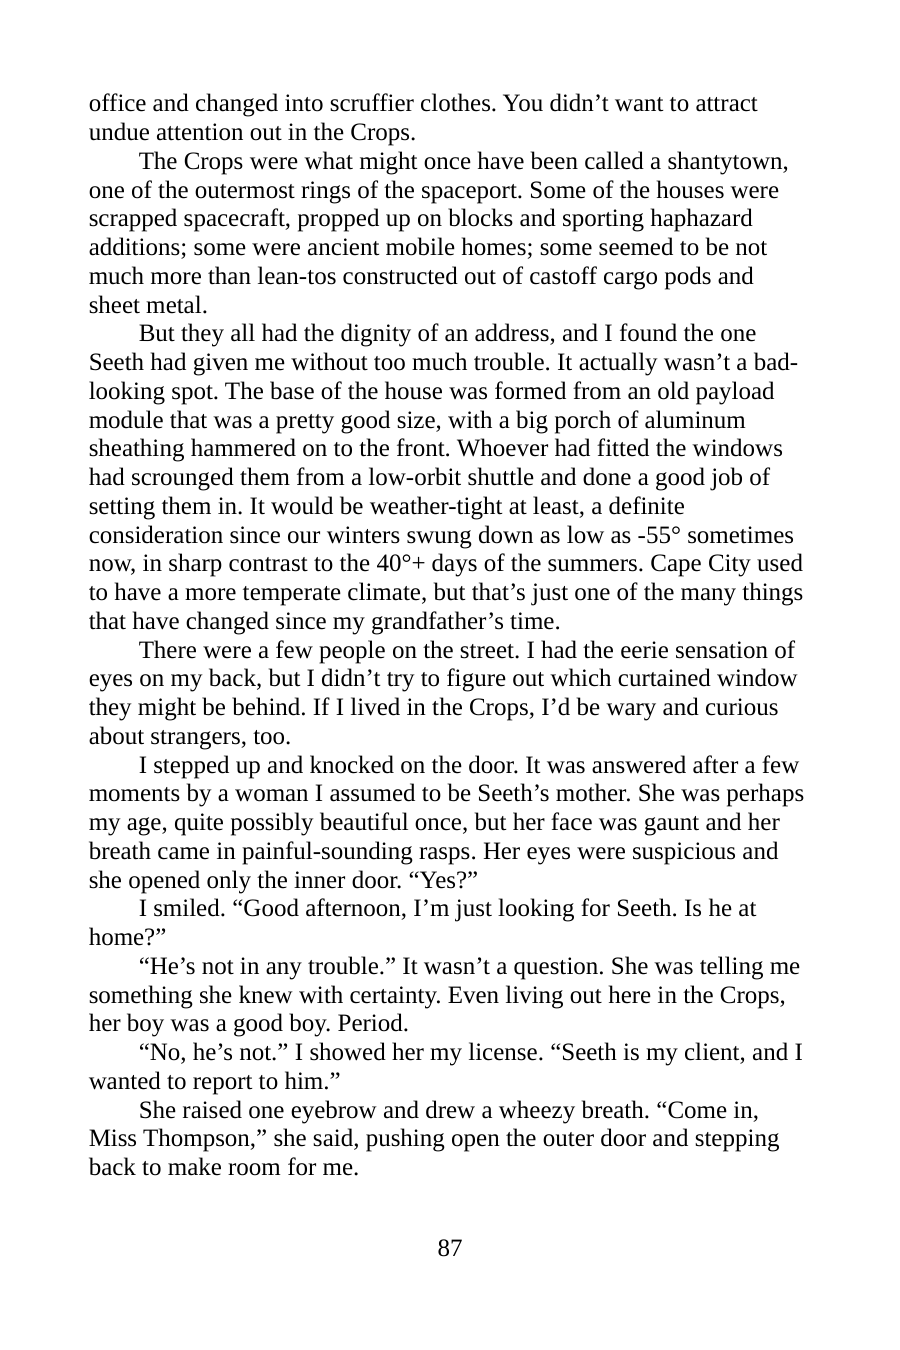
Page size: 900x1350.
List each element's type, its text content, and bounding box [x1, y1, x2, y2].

text But they all had the dignity of an address, and I found the one Seeth had given me without too much trouble. It actually wasn’t a bad-looking spot. The base of the house was formed from an old payload module that was a pretty good size, with a big porch of aluminum sheathing hammered on to the front. Whoever had fitted the windows had scrounged them from a low-orbit shuttle and done a good job of setting them in. It would be weather-tight at least, a definite consideration since our winters swung down as low as -55° sometimes now, in sharp contrast to the 40°+ days of the summers. Cape City used to have a more temperate climate, but that’s just one of the many things that have changed since my grandfather’s time. [88, 318, 811, 635]
text There were a few people on the street. I had the eerie sensation of eyes on my back, but I didn’t try to figure out which curtained window they might be behind. If I lived in the Crops, I’d be wary and curious about strangers, too. [88, 635, 811, 750]
text I smiled. “Good afternoon, I’m just looking for Seeth. Is he at home?” [88, 893, 811, 951]
text “No, he’s not.” I showed her my license. “Seeth is my client, and I wanted to report to him.” [88, 1037, 811, 1095]
text office and changed into scruffier clothes. You didn’t want to attract undue attention out in the Crops. [88, 88, 811, 146]
text I stepped up and knocked on the door. It was answered after a few moments by a woman I assumed to be Seeth’s mother. She was perhaps my age, quite possibly beautiful once, but her face was gaunt and her breath came in painful-sounding rasps. Her eyes were suspicious and she opened only the inner door. “Yes?” [88, 750, 811, 893]
text “He’s not in any trouble.” It wasn’t a question. She was telling me something she knew with certainty. Even living out here in the Crops, her boy was a good boy. Period. [88, 951, 811, 1037]
text She raised one eyebrow and drew a wheezy breath. “Come in, Miss Thompson,” she said, pushing open the outer door and stepping back to make room for me. [88, 1095, 811, 1181]
text The Crops were what might once have been called a shantytown, one of the outermost rings of the spaceport. Some of the houses were scrapped spacecraft, propped up on blocks and sporting haphazard additions; some were ancient mobile homes; some seemed to be not much more than lean-tos constructed out of castoff cargo pods and sheet metal. [88, 146, 811, 318]
